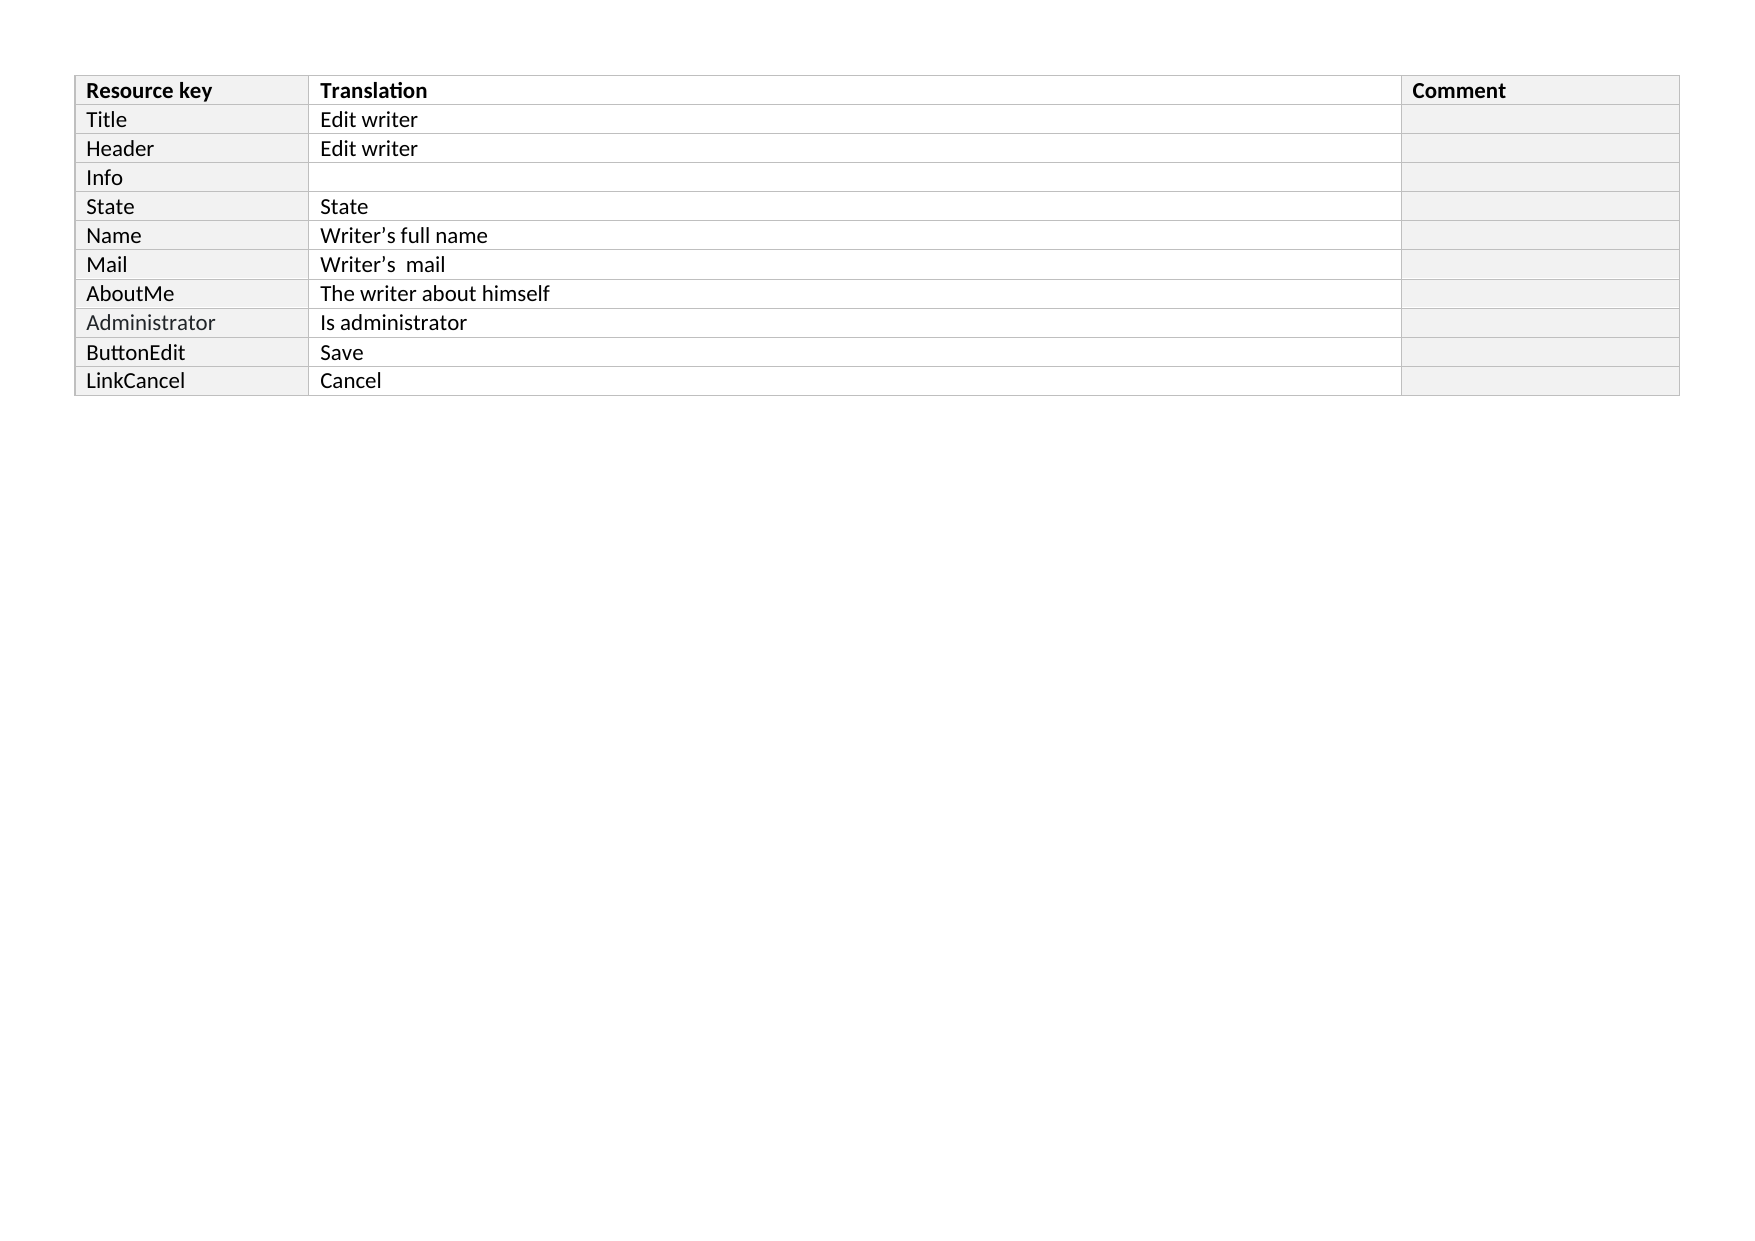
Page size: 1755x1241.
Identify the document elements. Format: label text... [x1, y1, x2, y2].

table_header Resource key [76, 76, 308, 104]
table_header Translation [309, 76, 1401, 104]
table_cell [1402, 367, 1679, 395]
table_cell The writer about himself [309, 280, 1401, 307]
table_cell Save [309, 338, 1401, 366]
table_cell [1402, 163, 1679, 191]
table_cell Title [76, 105, 308, 133]
table_cell Header [76, 134, 308, 162]
table_cell [1402, 250, 1679, 278]
table_cell State [309, 192, 1401, 220]
table_cell Edit writer [309, 105, 1401, 133]
table_cell Administrator [76, 309, 308, 337]
table_cell Mail [76, 250, 308, 278]
table_cell LinkCancel [76, 367, 308, 395]
table_cell Writer’s full name [309, 221, 1401, 249]
table_cell [1402, 221, 1679, 249]
table_cell State [76, 192, 308, 220]
table_cell [1402, 280, 1679, 307]
table_cell [1402, 105, 1679, 133]
table_cell Writer’s mail [309, 250, 1401, 278]
table_cell [309, 163, 1401, 191]
table_cell Info [76, 163, 308, 191]
table_cell [1402, 338, 1679, 366]
table_cell AboutMe [76, 280, 308, 307]
table_cell Edit writer [309, 134, 1401, 162]
table_cell [1402, 134, 1679, 162]
table_cell Cancel [309, 367, 1401, 395]
table_header Comment [1402, 76, 1679, 104]
table_cell ButtonEdit [76, 338, 308, 366]
table_cell Is administrator [309, 309, 1401, 337]
table_cell Name [76, 221, 308, 249]
table_cell [1402, 192, 1679, 220]
table_cell [1402, 309, 1679, 337]
